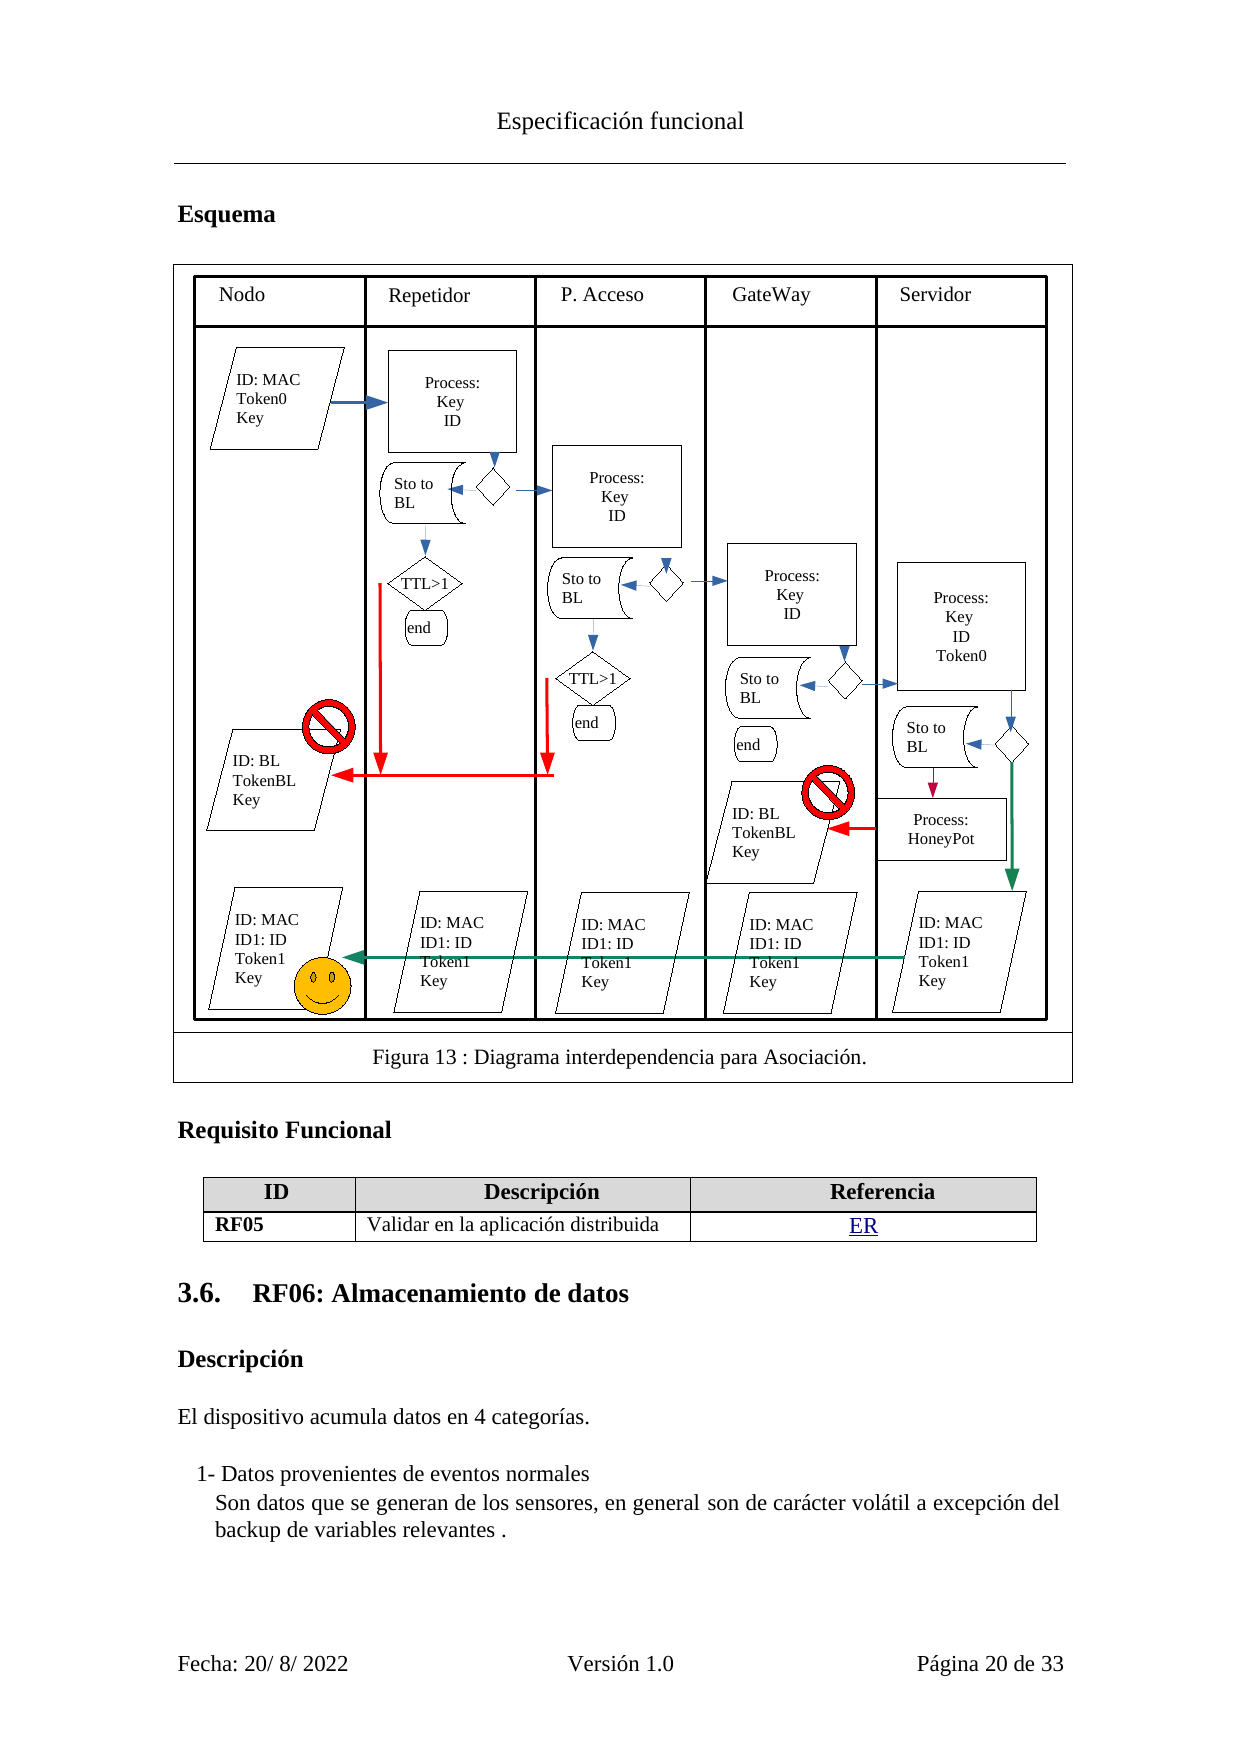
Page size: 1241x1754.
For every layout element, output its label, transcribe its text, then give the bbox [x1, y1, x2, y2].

table_header [174, 265, 1072, 1032]
subtitle RF06: Almacenamiento de datos [177, 1275, 1061, 1308]
table_cell Figura 13 : Diagrama interdependencia para Asociación. [174, 1033, 1072, 1082]
list Descripción [177, 1344, 1061, 1373]
table_cell Validar en la aplicación distribuida [356, 1213, 690, 1241]
text Son datos que se generan de los sensores, en general son de carácter volátil a excepción del backup de variables relevantes . [215, 1489, 1061, 1542]
table_cell ER [691, 1213, 1036, 1241]
table_header Referencia [691, 1178, 1036, 1211]
text El dispositivo acumula datos en 4 categorías. [177, 1403, 1061, 1430]
subtitle Esquema [177, 199, 1061, 228]
text 1- Datos provenientes de eventos normales [177, 1461, 1061, 1487]
table_header Descripción [356, 1178, 690, 1211]
table_header ID [204, 1178, 355, 1211]
table_cell RF05 [204, 1213, 355, 1241]
text Requisito Funcional [177, 1115, 1070, 1143]
